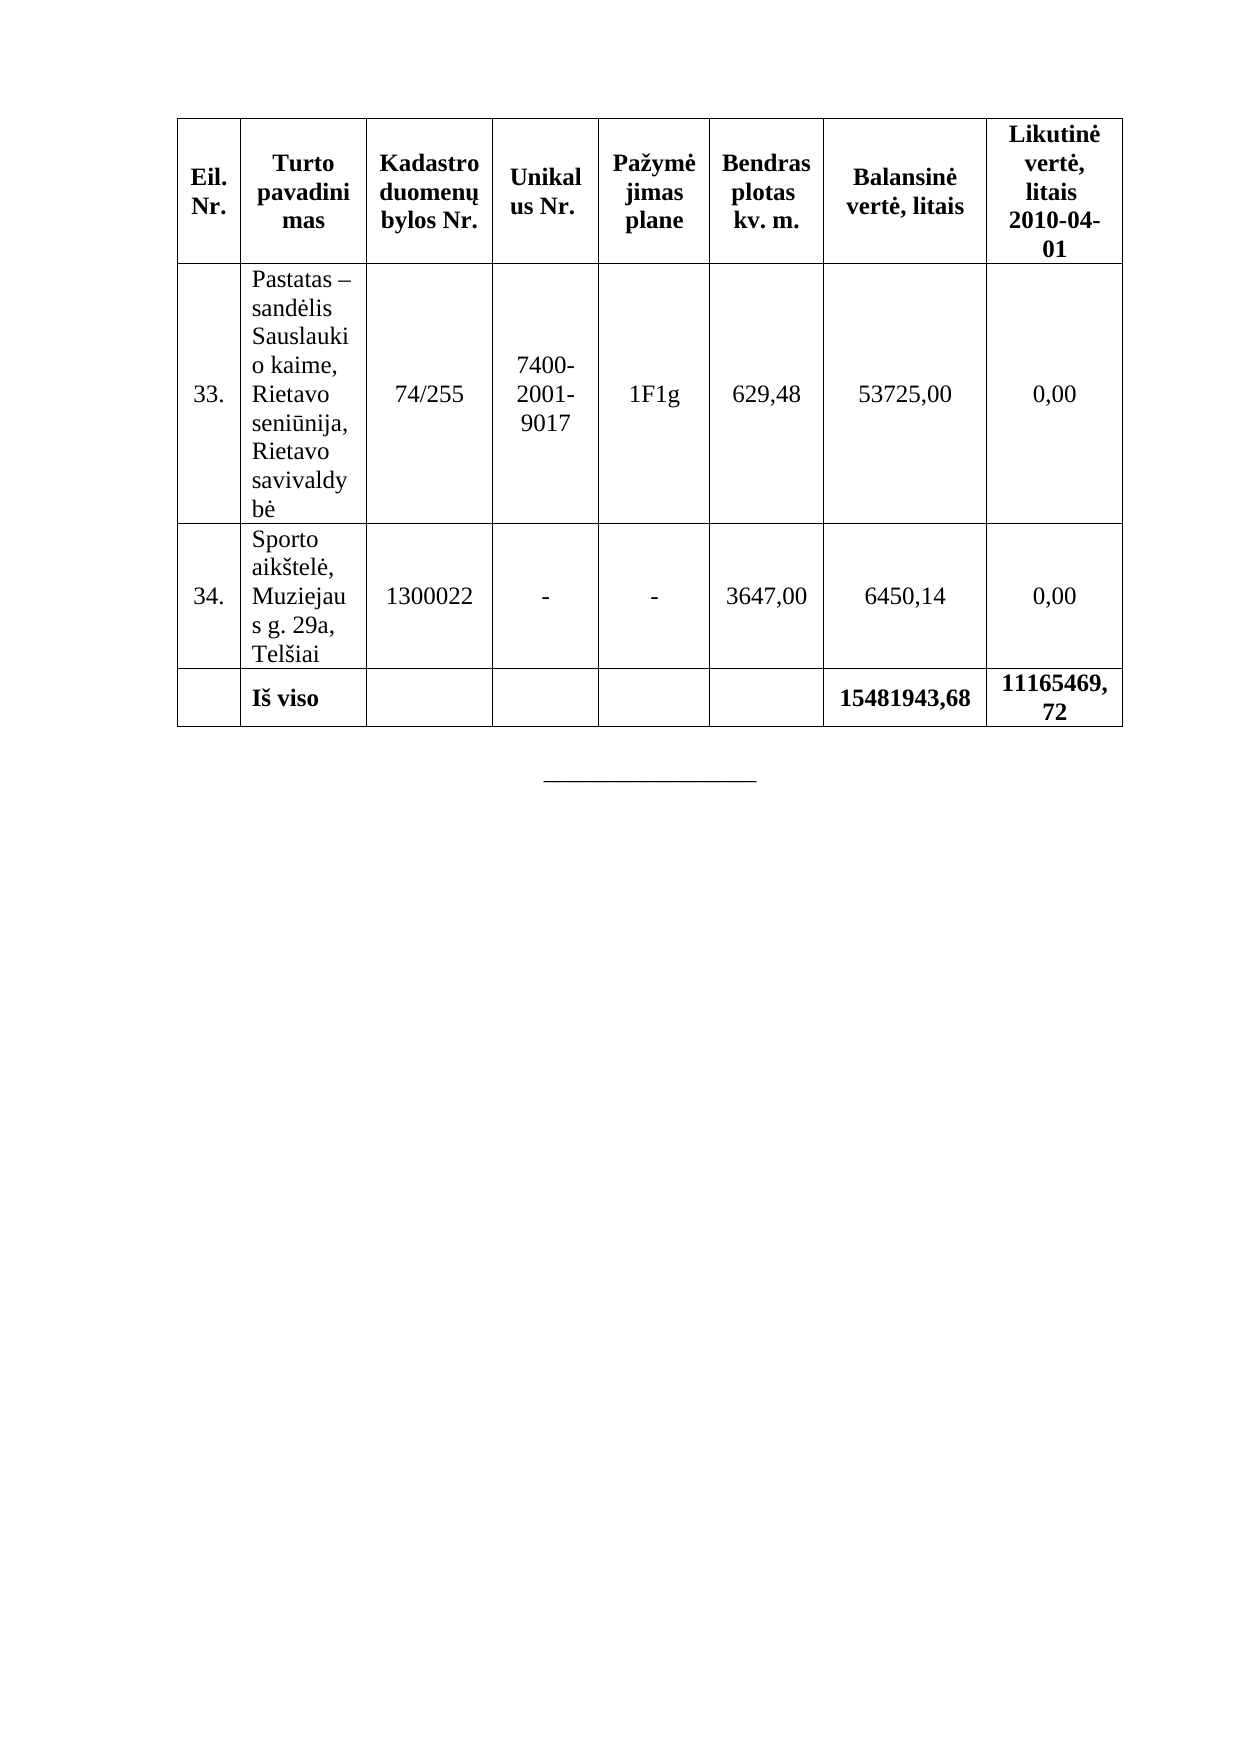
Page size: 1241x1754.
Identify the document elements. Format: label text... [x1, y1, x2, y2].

table_cell 0,00 [987, 264, 1122, 523]
text _________________ [177, 756, 1122, 784]
table_cell [367, 669, 492, 726]
table_header Bendras plotas kv. m. [710, 119, 823, 263]
table_header Kadastro duomenų bylos Nr. [367, 119, 492, 263]
table_cell 3647,00 [710, 524, 823, 667]
table_cell 34. [178, 524, 240, 667]
table_header Turto pavadinimas [241, 119, 366, 263]
table_cell [493, 669, 598, 726]
table_cell [710, 669, 823, 726]
table_cell [599, 669, 709, 726]
table_header Eil.Nr. [178, 119, 240, 263]
table_cell 7400-2001-9017 [493, 264, 598, 523]
table_cell 0,00 [987, 524, 1122, 667]
table_header Pažymėjimas plane [599, 119, 709, 263]
table_cell - [599, 524, 709, 667]
table_cell Pastatas – sandėlis Sauslaukio kaime, Rietavo seniūnija, Rietavo savivaldybė [241, 264, 366, 523]
table_cell 1F1g [599, 264, 709, 523]
table_cell [178, 669, 240, 726]
table_header Unikalus Nr. [493, 119, 598, 263]
table_cell Sporto aikštelė, Muziejaus g. 29a, Telšiai [241, 524, 366, 667]
table_cell 629,48 [710, 264, 823, 523]
table_cell 11165469,72 [987, 669, 1122, 726]
table_header Balansinė vertė, litais [824, 119, 986, 263]
table_cell 74/255 [367, 264, 492, 523]
table_cell - [493, 524, 598, 667]
table_cell 53725,00 [824, 264, 986, 523]
table_cell 15481943,68 [824, 669, 986, 726]
table_header Likutinė vertė, litais 2010-04-01 [987, 119, 1122, 263]
table_cell 6450,14 [824, 524, 986, 667]
table_cell 1300022 [367, 524, 492, 667]
table_cell Iš viso [241, 669, 366, 726]
table_cell 33. [178, 264, 240, 523]
